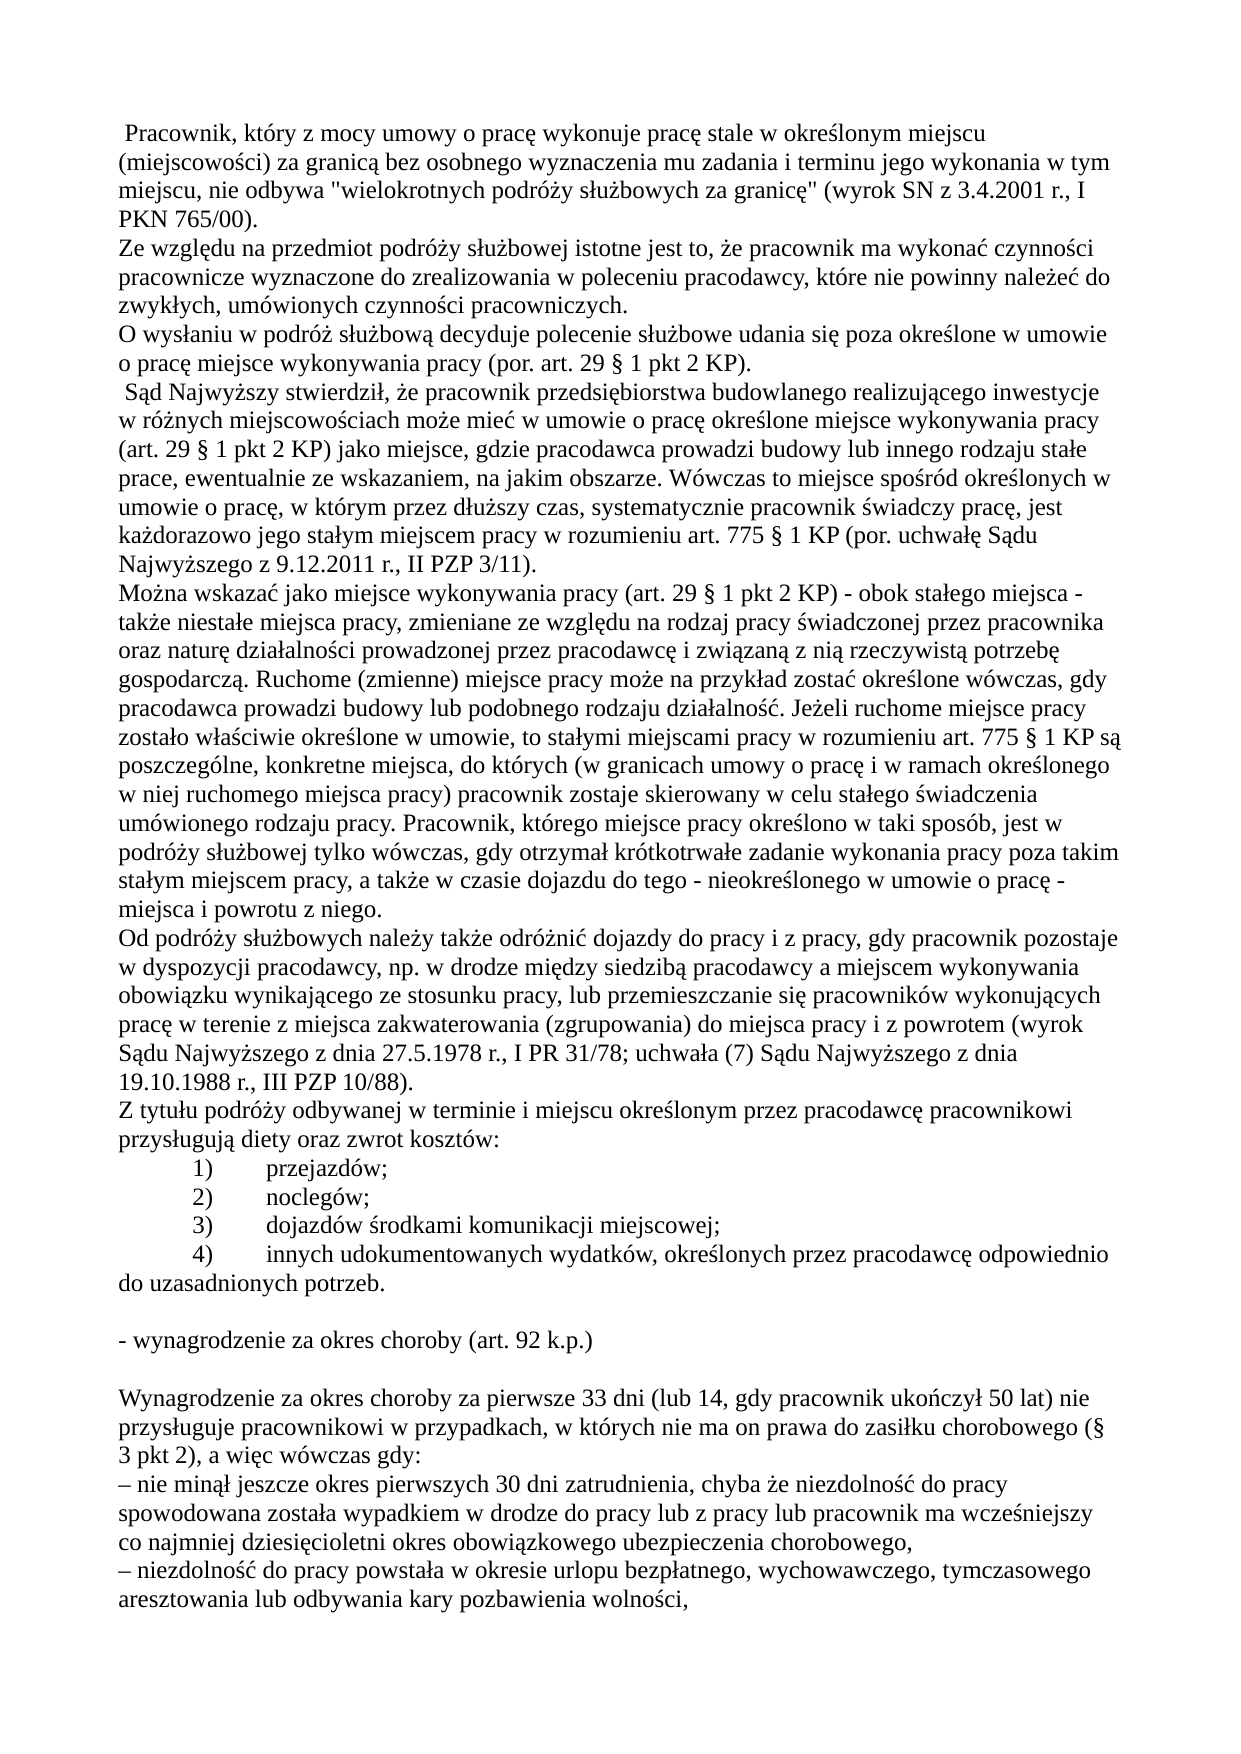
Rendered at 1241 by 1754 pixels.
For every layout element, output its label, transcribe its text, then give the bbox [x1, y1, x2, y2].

text Można wskazać jako miejsce wykonywania pracy (art. 29 § 1 pkt 2 KP) - obok stałego miejsca - także niestałe miejsca pracy, zmieniane ze względu na rodzaj pracy świadczonej przez pracownika oraz naturę działalności prowadzonej przez pracodawcę i związaną z nią rzeczywistą potrzebę gospodarczą. Ruchome (zmienne) miejsce pracy może na przykład zostać określone wówczas, gdy pracodawca prowadzi budowy lub podobnego rodzaju działalność. Jeżeli ruchome miejsce pracy zostało właściwie określone w umowie, to stałymi miejscami pracy w rozumieniu art. 775 § 1 KP są poszczególne, konkretne miejsca, do których (w granicach umowy o pracę i w ramach określonego w niej ruchomego miejsca pracy) pracownik zostaje skierowany w celu stałego świadczenia umówionego rodzaju pracy. Pracownik, którego miejsce pracy określono w taki sposób, jest w podróży służbowej tylko wówczas, gdy otrzymał krótkotrwałe zadanie wykonania pracy poza takim stałym miejscem pracy, a także w czasie dojazdu do tego - nieokreślonego w umowie o pracę - miejsca i powrotu z niego. [118, 578, 1122, 923]
text 1) przejazdów; [118, 1153, 1122, 1182]
text Od podróży służbowych należy także odróżnić dojazdy do pracy i z pracy, gdy pracownik pozostaje w dyspozycji pracodawcy, np. w drodze między siedzibą pracodawcy a miejscem wykonywania obowiązku wynikającego ze stosunku pracy, lub przemieszczanie się pracowników wykonujących pracę w terenie z miejsca zakwaterowania (zgrupowania) do miejsca pracy i z powrotem (wyrok Sądu Najwyższego z dnia 27.5.1978 r., I PR 31/78; uchwała (7) Sądu Najwyższego z dnia 19.10.1988 r., III PZP 10/88). [118, 923, 1122, 1096]
text Sąd Najwyższy stwierdził, że pracownik przedsiębiorstwa budowlanego realizującego inwestycje w różnych miejscowościach może mieć w umowie o pracę określone miejsce wykonywania pracy (art. 29 § 1 pkt 2 KP) jako miejsce, gdzie pracodawca prowadzi budowy lub innego rodzaju stałe prace, ewentualnie ze wskazaniem, na jakim obszarze. Wówczas to miejsce spośród określonych w umowie o pracę, w którym przez dłuższy czas, systematycznie pracownik świadczy pracę, jest każdorazowo jego stałym miejscem pracy w rozumieniu art. 775 § 1 KP (por. uchwałę Sądu Najwyższego z 9.12.2011 r., II PZP 3/11). [118, 377, 1122, 578]
text 4) innych udokumentowanych wydatków, określonych przez pracodawcę odpowiednio do uzasadnionych potrzeb. [118, 1239, 1122, 1297]
text – niezdolność do pracy powstała w okresie urlopu bezpłatnego, wychowawczego, tymczasowego aresztowania lub odbywania kary pozbawienia wolności, [118, 1556, 1122, 1613]
text O wysłaniu w podróż służbową decyduje polecenie służbowe udania się poza określone w umowie o pracę miejsce wykonywania pracy (por. art. 29 § 1 pkt 2 KP). [118, 319, 1122, 377]
text – nie minął jeszcze okres pierwszych 30 dni zatrudnienia, chyba że niezdolność do pracy spowodowana została wypadkiem w drodze do pracy lub z pracy lub pracownik ma wcześniejszy co najmniej dziesięcioletni okres obowiązkowego ubezpieczenia chorobowego, [118, 1469, 1122, 1556]
text - wynagrodzenie za okres choroby (art. 92 k.p.) [118, 1326, 1122, 1354]
text Z tytułu podróży odbywanej w terminie i miejscu określonym przez pracodawcę pracownikowi przysługują diety oraz zwrot kosztów: [118, 1096, 1122, 1153]
text 2) noclegów; [118, 1182, 1122, 1211]
text Wynagrodzenie za okres choroby za pierwsze 33 dni (lub 14, gdy pracownik ukończył 50 lat) nie przysługuje pracownikowi w przypadkach, w których nie ma on prawa do zasiłku chorobowego (§ 3 pkt 2), a więc wówczas gdy: [118, 1383, 1122, 1469]
text Ze względu na przedmiot podróży służbowej istotne jest to, że pracownik ma wykonać czynności pracownicze wyznaczone do zrealizowania w poleceniu pracodawcy, które nie powinny należeć do zwykłych, umówionych czynności pracowniczych. [118, 233, 1122, 319]
text 3) dojazdów środkami komunikacji miejscowej; [118, 1211, 1122, 1239]
text Pracownik, który z mocy umowy o pracę wykonuje pracę stale w określonym miejscu (miejscowości) za granicą bez osobnego wyznaczenia mu zadania i terminu jego wykonania w tym miejscu, nie odbywa "wielokrotnych podróży służbowych za granicę" (wyrok SN z 3.4.2001 r., I PKN 765/00). [118, 118, 1122, 233]
